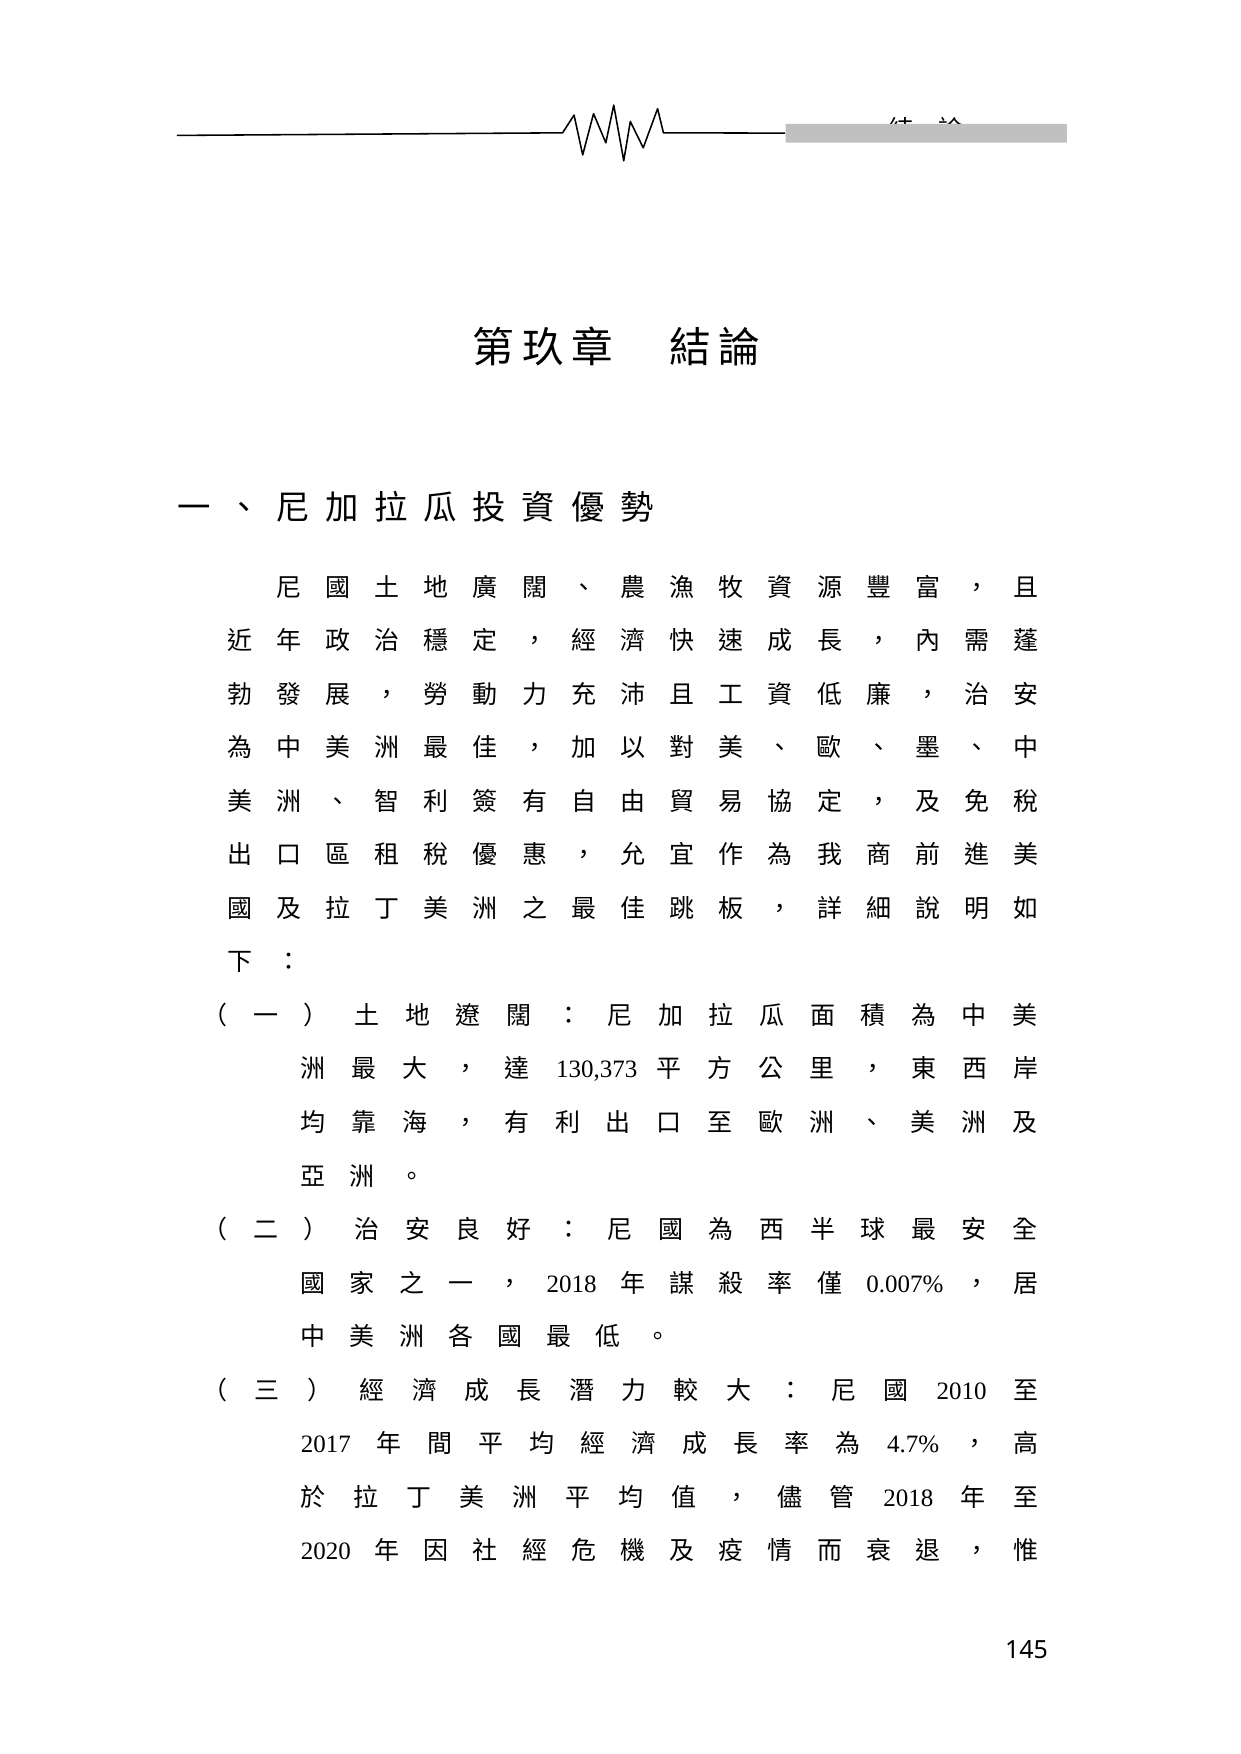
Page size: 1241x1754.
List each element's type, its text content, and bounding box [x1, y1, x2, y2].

text （二）治安良好：尼國為西半球最安全國家之一，2018年謀殺率僅0.007%，居中美洲各國最低。 [202, 1201, 1063, 1362]
text （三）經濟成長潛力較大：尼國2010至2017年間平均經濟成長率為4.7%，高於拉丁美洲平均值，儘管2018年至2020年因社經危機及疫情而衰退，惟 [202, 1362, 1063, 1576]
text 一、尼加拉瓜投資優勢 [178, 478, 1063, 532]
text 第玖章 結論 [178, 291, 1063, 398]
text 尼國土地廣闊、農漁牧資源豐富，且近年政治穩定，經濟快速成長，內需蓬勃發展，勞動力充沛且工資低廉，治安為中美洲最佳，加以對美、歐、墨、中美洲、智利簽有自由貿易協定，及免稅出口區租稅優惠，允宜作為我商前進美國及拉丁美洲之最佳跳板，詳細說明如下： [219, 558, 1063, 987]
text （一）土地遼闊：尼加拉瓜面積為中美洲最大，達130,373平方公里，東西岸均靠海，有利出口至歐洲、美洲及亞洲。 [202, 987, 1063, 1201]
